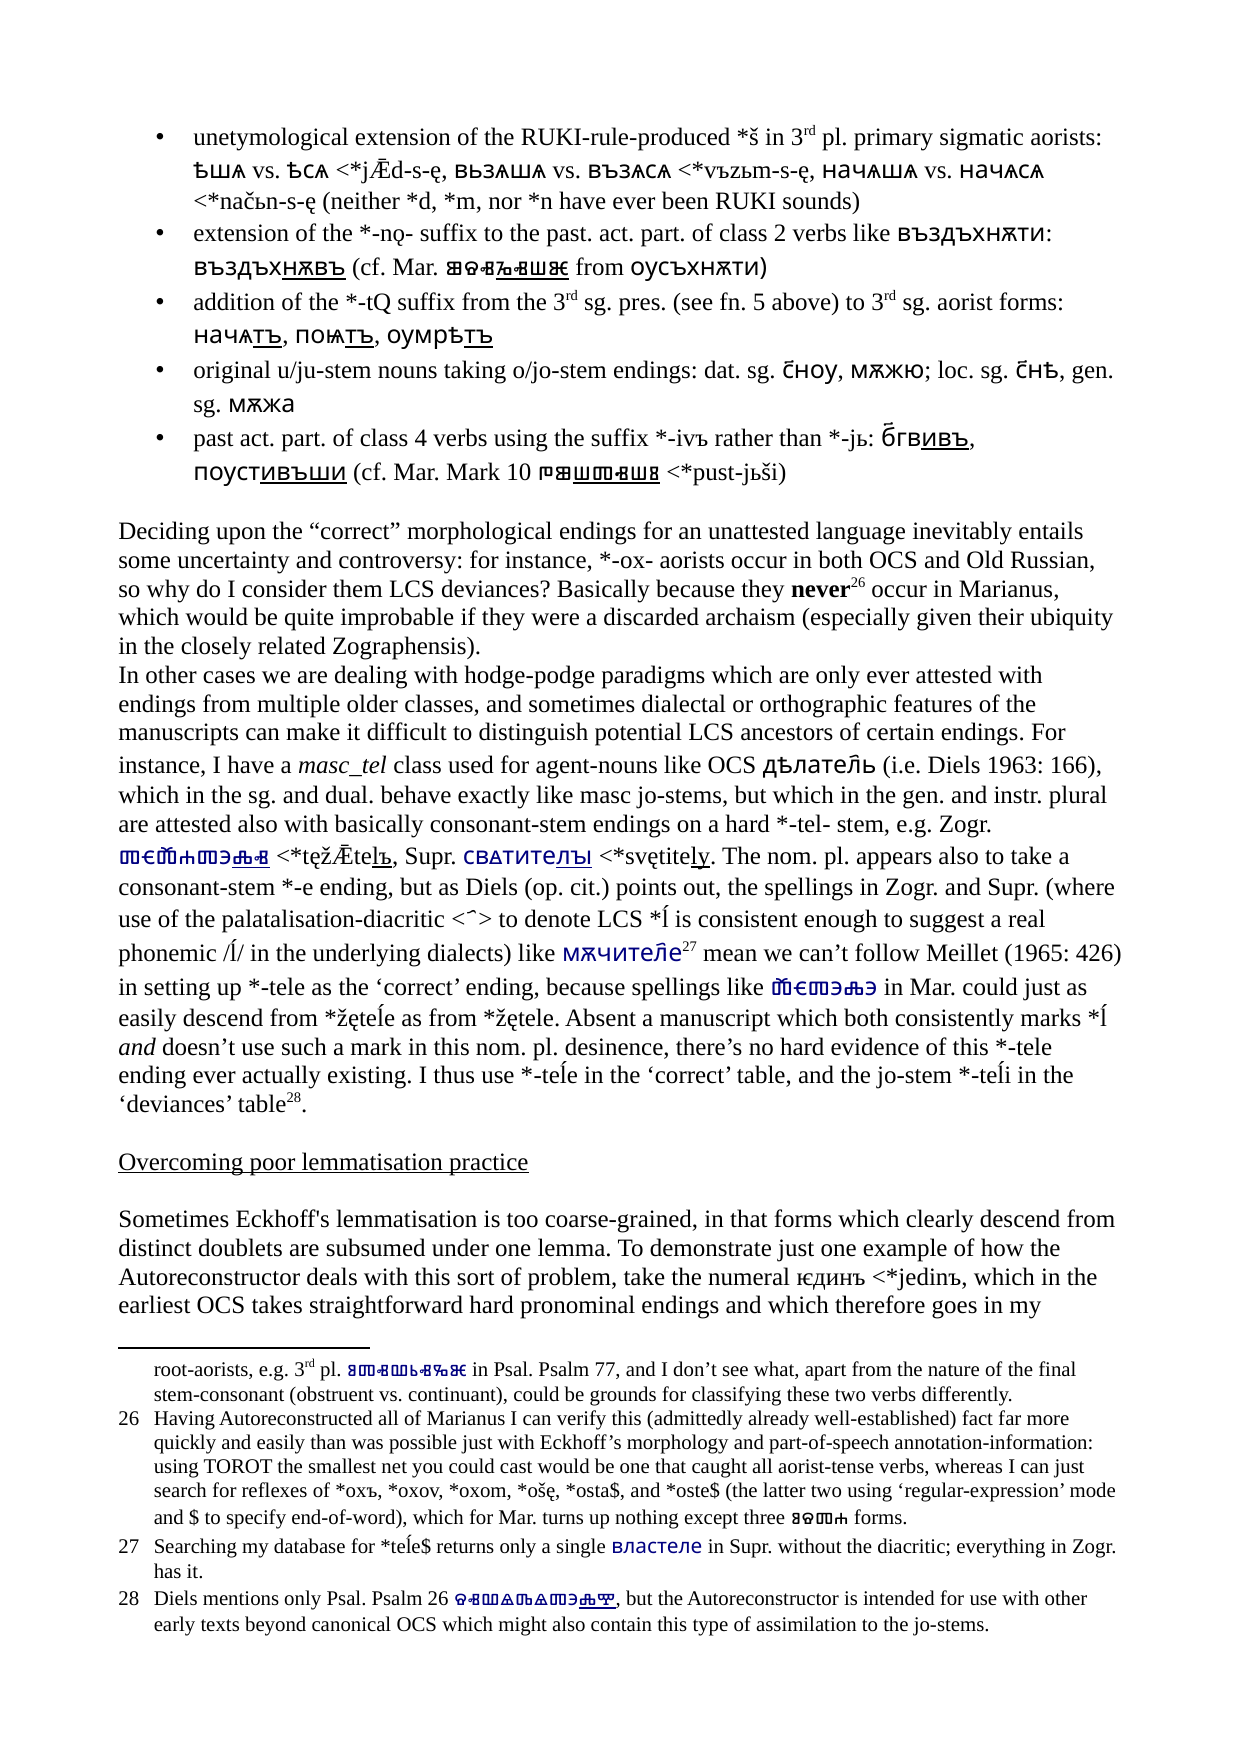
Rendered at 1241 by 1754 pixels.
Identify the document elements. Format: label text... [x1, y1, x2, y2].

text Deciding upon the “correct” morphological endings for an unattested language inevitably entails some uncertainty and controversy: for instance, *-ox- aorists occur in both OCS and Old Russian, so why do I consider them LCS deviances? Basically because they never occur in Marianus, which would be quite improbable if they were a discarded archaism (especially given their ubiquity in the closely related Zographensis). [118, 516, 1122, 660]
list extension of the *‑nǫ‑ suffix to the past. act. part. of class 2 verbs like въздъхнѫти: въздъхнѫвъ (cf. Mar. ⱆⱄⱏⱈⱏⱎⱘ from оусъхнѫти) [156, 215, 1122, 283]
list past act. part. of class 4 verbs using the suffix *‑ivъ rather than *‑jь: б҃гвивъ, поустивъши (cf. Mar. Mark 10 ⱂⱆⱎⱅⱐⱎⰻ <*pust‑jьši) [156, 419, 1122, 487]
text Sometimes Eckhoff's lemmatisation is too coarse-grained, in that forms which clearly descend from distinct doublets are subsumed under one lemma. To demonstrate just one example of how the Autoreconstructor deals with this sort of problem, take the numeral ѥдинъ <*jedinъ, which in the earliest OCS takes straightforward hard pronominal endings and which therefore goes in my [118, 1204, 1122, 1319]
text Having Autoreconstructed all of Marianus I can verify this (admittedly already well-established) fact far more quickly and easily than was possible just with Eckhoff’s morphology and part-of-speech annotation-information: using TOROT the smallest net you could cast would be one that caught all aorist-tense verbs, whereas I can just search for reflexes of *oxъ, *oxov, *oxom, *ošę, *osta$, and *oste$ (the latter two using ‘regular-expression’ mode and $ to specify end-of-word), which for Mar. turns up nothing except three ⱁⱄⱅⰰ forms. [118, 1406, 1122, 1531]
text Diels mentions only Psal. Psalm 26 ⱄⱏⰲⱑⰴⱑⱅⰵⰾⰹ, but the Autoreconstructor is intended for use with other early texts beyond canonical OCS which might also contain this type of assimilation to the jo-stems. [118, 1583, 1122, 1636]
list unetymological extension of the RUKI-rule-produced *š in 3rd pl. primary sigmatic aorists: ѣшѧ vs. ѣсѧ <*jǢd‑s‑ę, вьзѧшѧ vs. възѧсѧ <*vъzьm‑s‑ę, начѧшѧ vs. начѧсѧ <*načьn‑s‑ę (neither *d, *m, nor *n have ever been RUKI sounds) [156, 118, 1122, 215]
list addition of the *‑tQ suffix from the 3rd sg. pres. (see fn. 5 above) to 3rd sg. aorist forms: начѧтъ, поѩтъ, оумрѣтъ [156, 283, 1122, 351]
list root-aorists, e.g. 3rd pl. ⱁⱅⱏⰲⱃⱏⰳⱘ in Psal. Psalm 77, and I don’t see what, apart from the nature of the final stem-consonant (obstruent vs. continuant), could be grounds for classifying these two verbs differently. [118, 1354, 1122, 1406]
text Overcoming poor lemmatisation practice [118, 1147, 1122, 1175]
text Searching my database for *teĺe$ returns only a single властеле in Supr. without the diacritic; everything in Zogr. has it. [118, 1531, 1122, 1583]
text In other cases we are dealing with hodge-podge paradigms which are only ever attested with endings from multiple older classes, and sometimes dialectal or orthographic features of the manuscripts can make it difficult to distinguish potential LCS ancestors of certain endings. For instance, I have a masc_tel class used for agent-nouns like OCS дѣлател҄ь (i.e. Diels 1963: 166), which in the sg. and dual. behave exactly like masc jo-stems, but which in the gen. and instr. plural are attested also with basically consonant-stem endings on a hard *‑tel‑ stem, e.g. Zogr. ⱅⱔⰶⰰⱅⰵⰾⱏ <*tęžǢtelъ, Supr. свꙙтителꙑ <*svętitely. The nom. pl. appears also to take a consonant-stem *‑e ending, but as Diels (op. cit.) points out, the spellings in Zogr. and Supr. (where use of the palatalisation-diacritic < ҄ > to denote LCS *ĺ is consistent enough to suggest a real phonemic /ĺ/ in the underlying dialects) like мѫчител҄е mean we can’t follow Meillet (1965: 426) in setting up *‑tele as the ‘correct’ ending, because spellings like ⰶⱔⱅⰵⰾⰵ in Mar. could just as easily descend from *žęteĺe as from *žętele. Absent a manuscript which both consistently marks *ĺ and doesn’t use such a mark in this nom. pl. desinence, there’s no hard evidence of this *‑tele ending ever actually existing. I thus use *‑teĺe in the ‘correct’ table, and the jo-stem *‑teĺi in the ‘deviances’ table. [118, 660, 1122, 1118]
list original u/ju-stem nouns taking o/jo-stem endings: dat. sg. с҃ноу, мѫжю; loc. sg. с҃нѣ, gen. sg. мѫжа [156, 351, 1122, 419]
